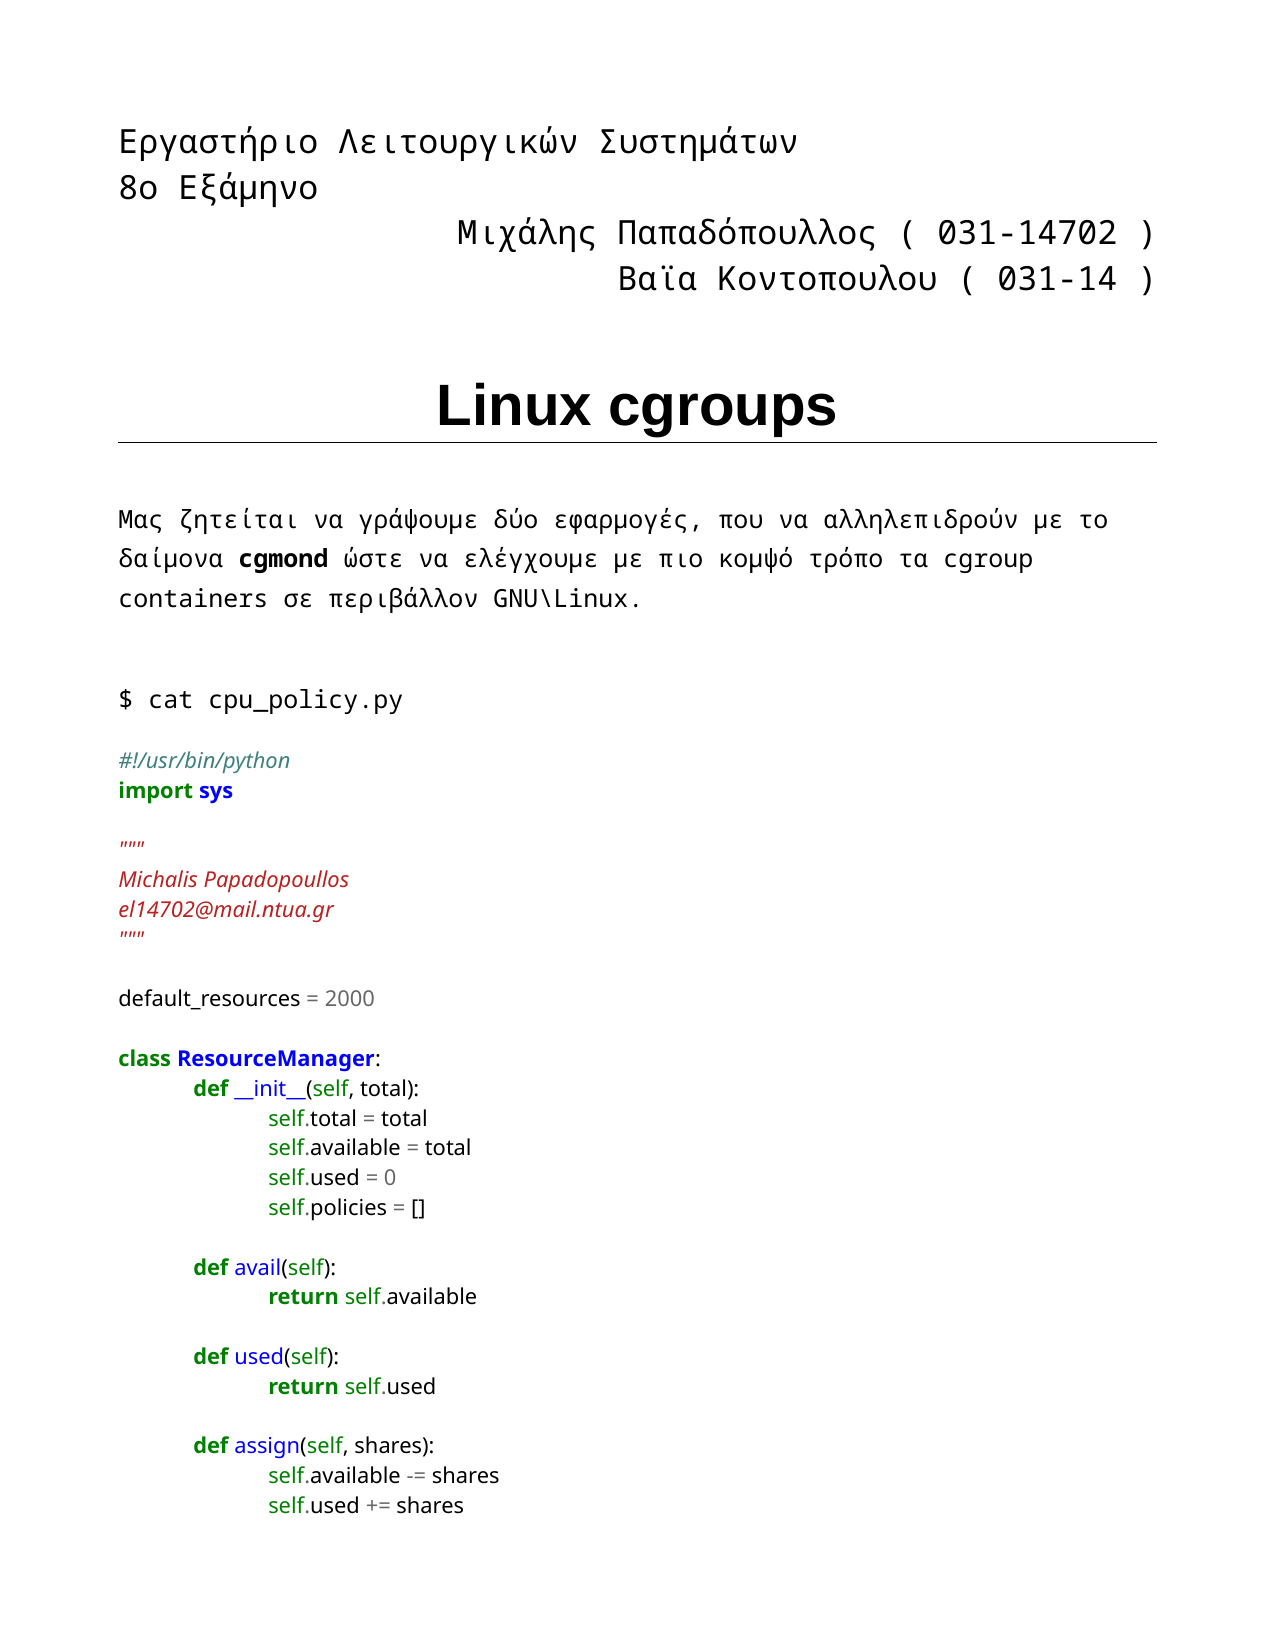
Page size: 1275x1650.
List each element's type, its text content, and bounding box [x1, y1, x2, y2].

text """ [118, 834, 1157, 864]
text class ResourceManager: [118, 1043, 1157, 1073]
text $ cat cpu_policy.py [118, 682, 1098, 716]
text Βαϊα Κοντοπουλου ( 031-14 ) [118, 254, 1157, 300]
text self.used = 0 [118, 1162, 1157, 1192]
text self.policies = [] [118, 1192, 1157, 1222]
text Μιχάλης Παπαδόπουλλος ( 031-14702 ) [118, 209, 1157, 254]
text self.available -= shares [118, 1460, 1157, 1490]
text def used(self): [118, 1341, 1157, 1371]
text def avail(self): [118, 1252, 1157, 1281]
text return self.available [118, 1281, 1157, 1311]
title Linux cgroups [118, 370, 1157, 442]
text self.used += shares [118, 1490, 1157, 1520]
text el14702@mail.ntua.gr [118, 894, 1157, 924]
text #!/usr/bin/python [118, 745, 1157, 775]
text def __init__(self, total): [118, 1073, 1157, 1103]
text self.total = total [118, 1103, 1157, 1132]
text 8ο Εξάμηνο [118, 163, 1157, 209]
text default_resources = 2000 [118, 983, 1157, 1013]
text Michalis Papadopoullos [118, 864, 1157, 894]
text return self.used [118, 1371, 1157, 1401]
text Εργαστήριο Λειτουργικών Συστημάτων [118, 118, 1157, 163]
text """ [118, 924, 1157, 954]
text Μας ζητείται να γράψουμε δύο εφαρμογές, που να αλληλεπιδρούν με το δαίμονα cgmond ώστε να ελέγχουμε με πιο κομψό τρόπο τα cgroup containers σε περιβάλλον GNU\Linux. [118, 502, 1157, 614]
text def assign(self, shares): [118, 1430, 1157, 1460]
text self.available = total [118, 1132, 1157, 1162]
text import sys [118, 775, 1157, 805]
